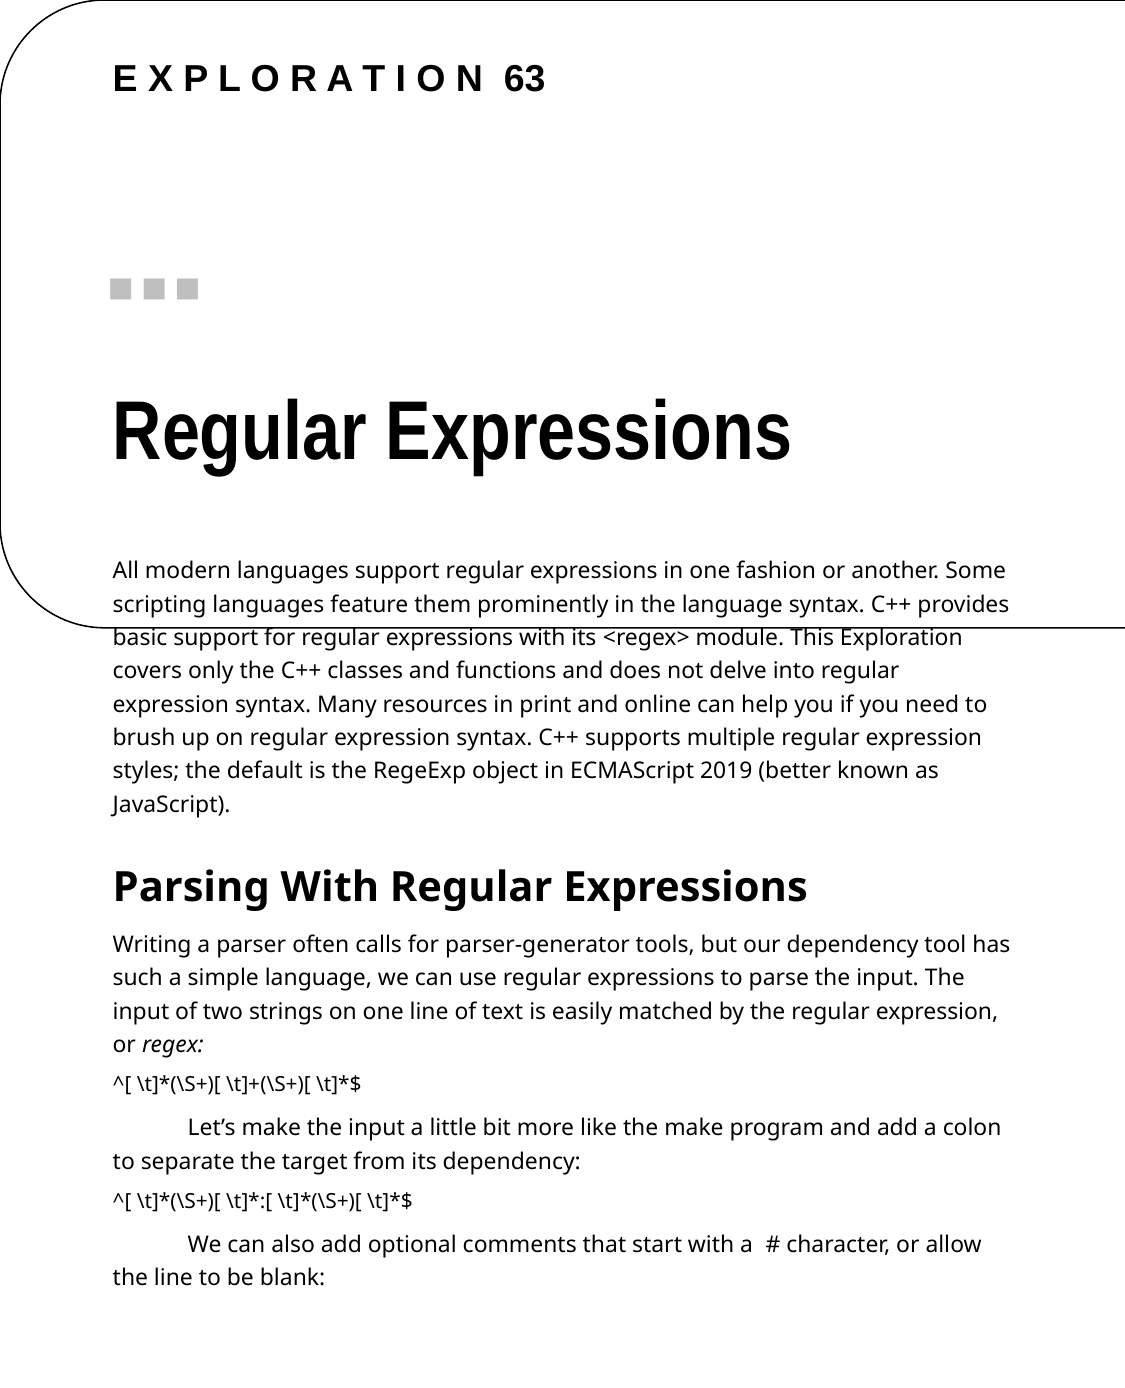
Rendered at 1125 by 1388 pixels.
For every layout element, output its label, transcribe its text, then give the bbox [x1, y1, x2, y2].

subtitle Parsing With Regular Expressions [112, 857, 1012, 913]
text Let’s make the input a little bit more like the make program and add a colon to separate the target from its dependency: [112, 1109, 1012, 1176]
text basic support for regular expressions with its <regex> module. This Exploration covers only the C++ classes and functions and does not delve into regular expression syntax. Many resources in print and online can help you if you need to brush up on regular expression syntax. C++ supports multiple regular expression styles; the default is the RegeExp object in ECMAScript 2019 (better known as JavaScript). [112, 629, 1012, 819]
text We can also add optional comments that start with a # character, or allow the line to be blank: [112, 1226, 1012, 1292]
text All modern languages support regular expressions in one fashion or another. Some scripting languages feature them prominently in the language syntax. C++ provides [112, 552, 1012, 627]
text ^[ \t]*(\S+)[ \t]+(\S+)[ \t]*$ [112, 1072, 997, 1097]
text ^[ \t]*(\S+)[ \t]*:[ \t]*(\S+)[ \t]*$ [112, 1188, 997, 1213]
text Writing a parser often calls for parser-generator tools, but our dependency tool has such a simple language, we can use regular expressions to parse the input. The input of two strings on one line of text is easily matched by the regular expression, or regex: [112, 926, 1012, 1059]
title Regular Expressions [112, 382, 1012, 477]
